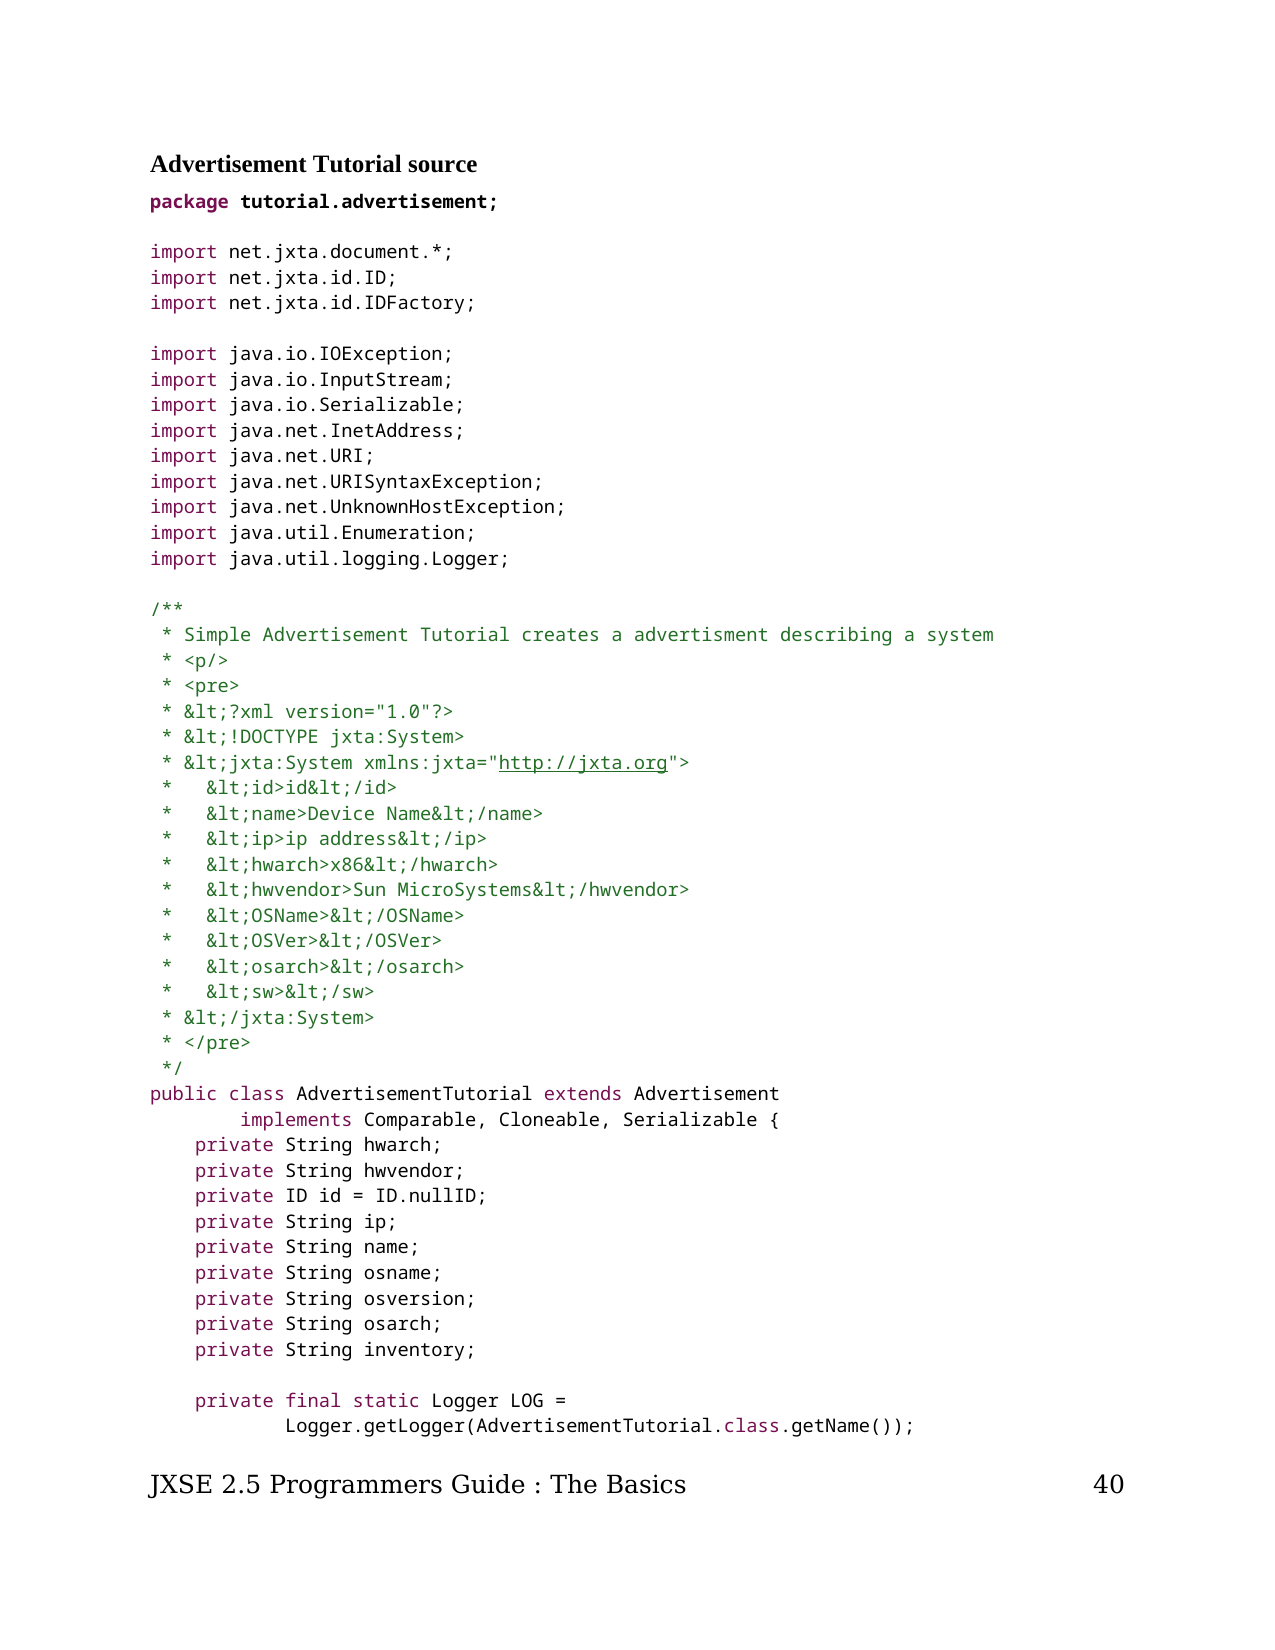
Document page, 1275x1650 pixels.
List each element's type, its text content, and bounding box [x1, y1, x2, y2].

text * &lt;hwvendor>Sun MicroSystems&lt;/hwvendor> [150, 877, 1125, 902]
text * </pre> [150, 1030, 1125, 1055]
text Logger.getLogger(AdvertisementTutorial.class.getName()); [150, 1413, 1125, 1438]
text * <pre> [150, 672, 1125, 698]
text package tutorial.advertisement; [150, 188, 1125, 213]
text public class AdvertisementTutorial extends Advertisement [150, 1081, 1125, 1106]
text * &lt;!DOCTYPE jxta:System> [150, 723, 1125, 749]
text * &lt;hwarch>x86&lt;/hwarch> [150, 851, 1125, 877]
text * &lt;OSName>&lt;/OSName> [150, 902, 1125, 928]
text * &lt;jxta:System xmlns:jxta="http://jxta.org"> [150, 749, 1125, 774]
text * &lt;id>id&lt;/id> [150, 774, 1125, 800]
text import net.jxta.document.*; [150, 239, 1125, 264]
text import net.jxta.id.IDFactory; [150, 290, 1125, 315]
text private String hwarch; [150, 1132, 1125, 1157]
text * &lt;name>Device Name&lt;/name> [150, 800, 1125, 826]
text private String inventory; [150, 1336, 1125, 1362]
text Advertisement Tutorial source [150, 150, 1125, 178]
text import java.io.InputStream; [150, 366, 1125, 392]
text implements Comparable, Cloneable, Serializable { [150, 1106, 1125, 1132]
text /** [150, 596, 1125, 621]
text private final static Logger LOG = [150, 1387, 1125, 1413]
text import net.jxta.id.ID; [150, 264, 1125, 290]
text * &lt;/jxta:System> [150, 1004, 1125, 1030]
text private ID id = ID.nullID; [150, 1183, 1125, 1208]
text import java.net.URISyntaxException; [150, 468, 1125, 494]
text * Simple Advertisement Tutorial creates a advertisment describing a system [150, 621, 1125, 647]
text * &lt;ip>ip address&lt;/ip> [150, 826, 1125, 851]
text */ [150, 1055, 1125, 1081]
text private String osversion; [150, 1285, 1125, 1311]
text * &lt;OSVer>&lt;/OSVer> [150, 928, 1125, 953]
text import java.io.Serializable; [150, 392, 1125, 417]
text private String name; [150, 1234, 1125, 1259]
text * &lt;?xml version="1.0"?> [150, 698, 1125, 723]
text private String hwvendor; [150, 1157, 1125, 1183]
text import java.net.InetAddress; [150, 417, 1125, 443]
text import java.net.UnknownHostException; [150, 494, 1125, 519]
text private String osname; [150, 1259, 1125, 1285]
text import java.util.Enumeration; [150, 519, 1125, 545]
text * &lt;sw>&lt;/sw> [150, 979, 1125, 1004]
text * &lt;osarch>&lt;/osarch> [150, 953, 1125, 979]
text import java.util.logging.Logger; [150, 545, 1125, 570]
text import java.io.IOException; [150, 341, 1125, 366]
text private String ip; [150, 1208, 1125, 1234]
text private String osarch; [150, 1311, 1125, 1336]
text import java.net.URI; [150, 443, 1125, 468]
text * <p/> [150, 647, 1125, 672]
